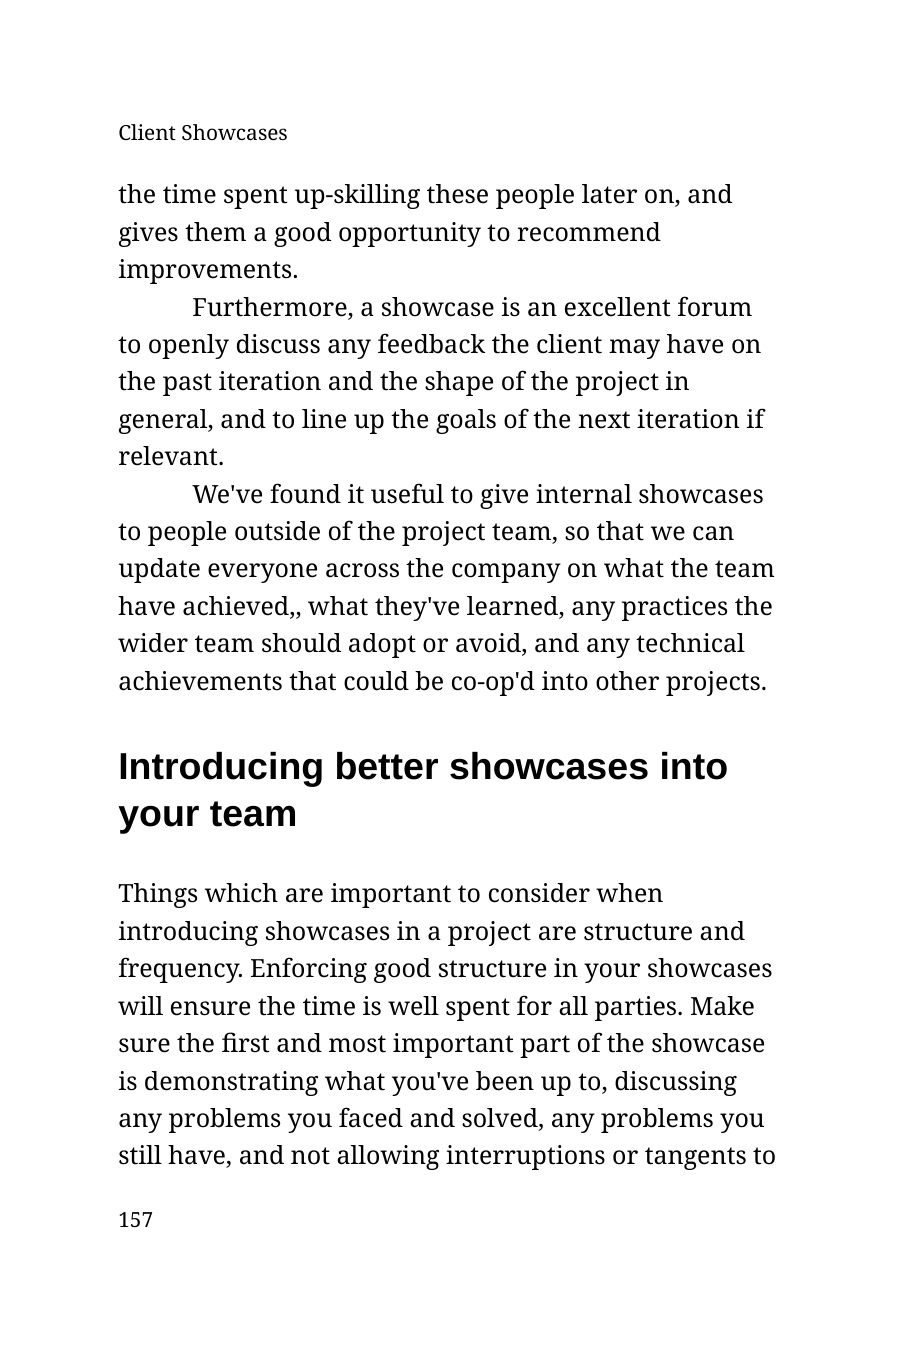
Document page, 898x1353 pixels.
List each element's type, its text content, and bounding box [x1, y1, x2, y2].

subtitle Introducing better showcases into your team [118, 744, 779, 834]
text We've found it useful to give internal showcases to people outside of the project team, so that we can update everyone across the company on what the team have achieved,, what they've learned, any practices the wider team should adopt or avoid, and any technical achievements that could be co-op'd into other projects. [118, 476, 779, 697]
text the time spent up-skilling these people later on, and gives them a good opportunity to recommend improvements. [118, 177, 779, 286]
text Things which are important to consider when introducing showcases in a project are structure and frequency. Enforcing good structure in your showcases will ensure the time is well spent for all parties. Make sure the first and most important part of the showcase is demonstrating what you've been up to, discussing any problems you faced and solved, any problems you still have, and not allowing interruptions or tangents to [118, 876, 779, 1172]
text Furthermore, a showcase is an excellent forum to openly discuss any feedback the client may have on the past iteration and the shape of the project in general, and to line up the goals of the next iteration if relevant. [118, 289, 779, 473]
